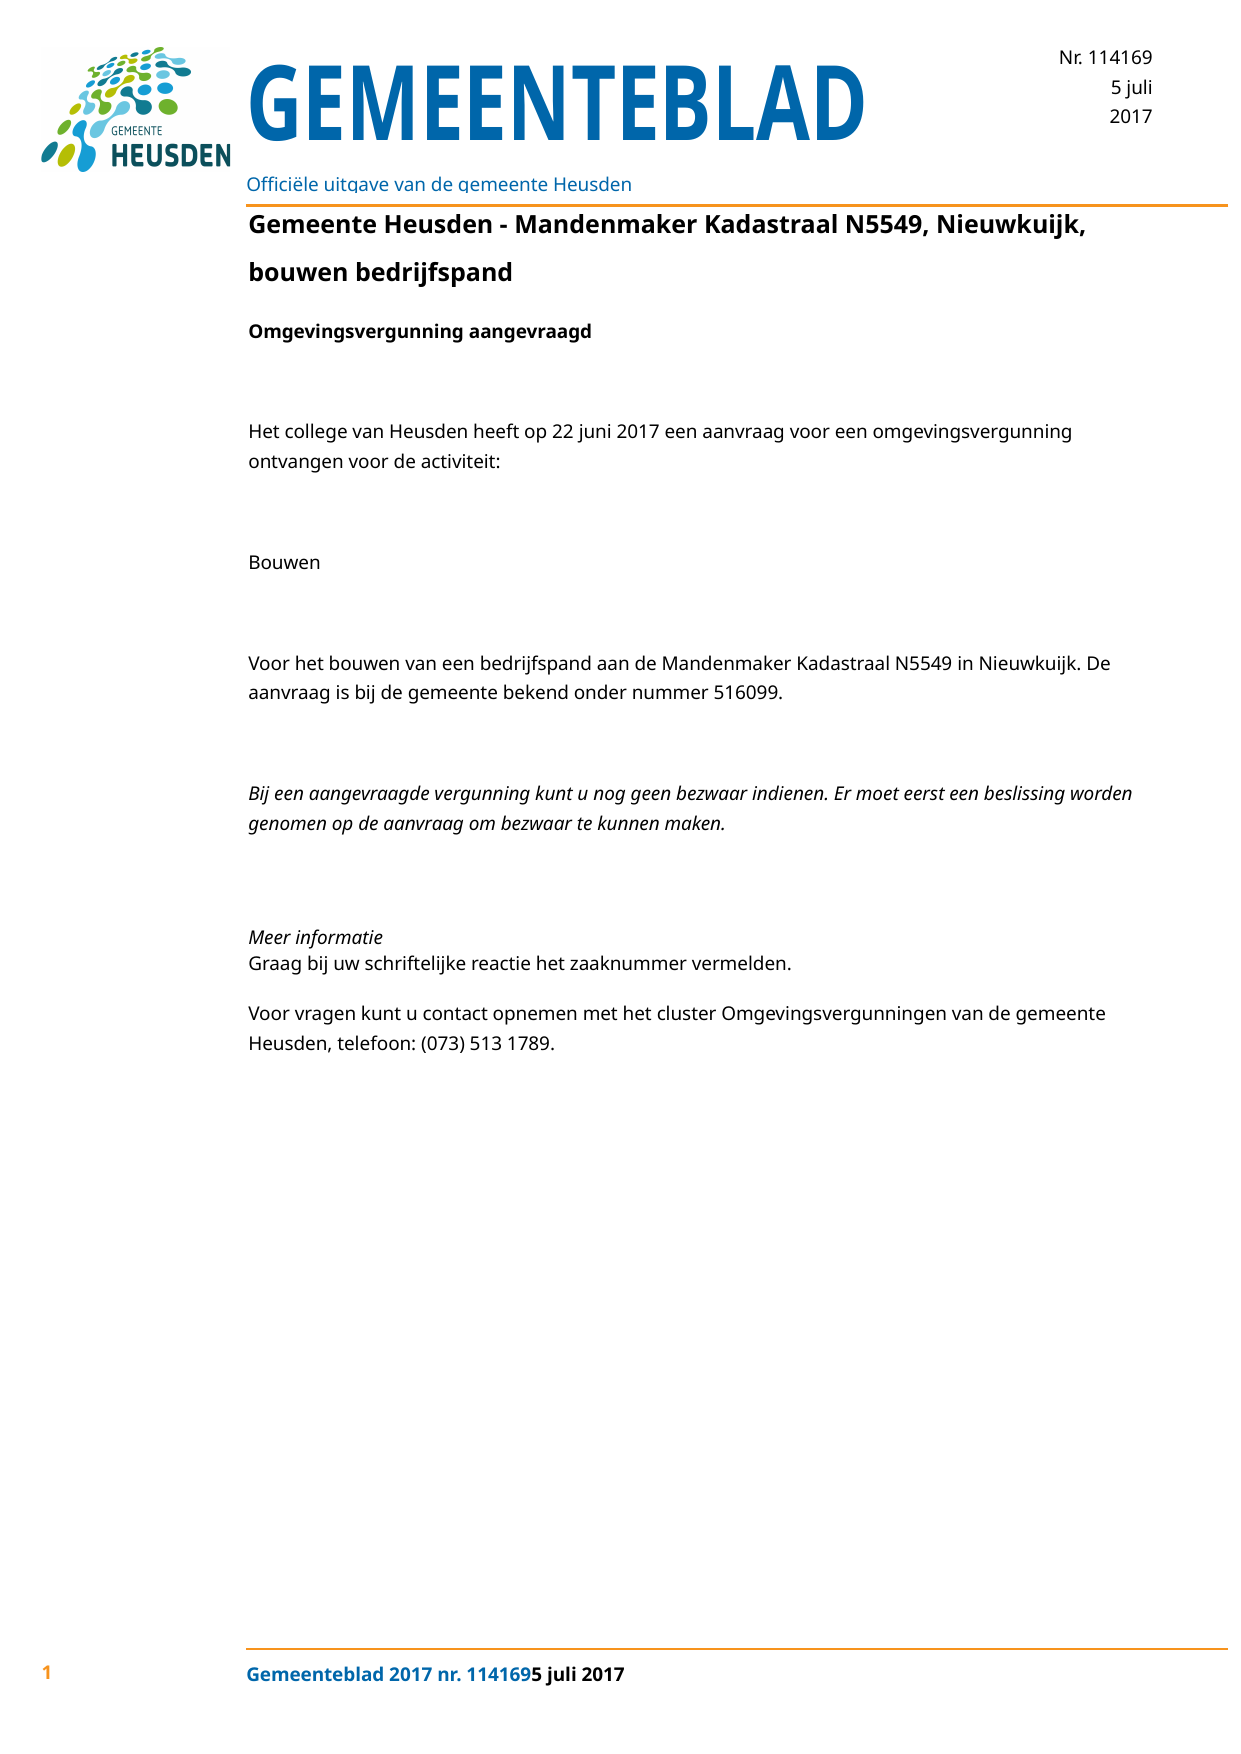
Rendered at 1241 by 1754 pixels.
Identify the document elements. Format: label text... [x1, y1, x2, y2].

text Voor vragen kunt u contact opnemen met het cluster Omgevingsvergunningen van de gemeente Heusden, telefoon: (073) 513 1789. [248, 1001, 1152, 1056]
text Het college van Heusden heeft op 22 juni 2017 een aanvraag voor een omgevingsvergunning ontvangen voor de activiteit: [248, 419, 1152, 474]
text Graag bij uw schriftelijke reactie het zaaknummer vermelden. [248, 950, 1152, 976]
text Voor het bouwen van een bedrijfspand aan de Mandenmaker Kadastraal N5549 in Nieuwkuijk. De aanvraag is bij de gemeente bekend onder nummer 516099. [248, 650, 1152, 705]
text Bij een aangevraagde vergunning kunt u nog geen bezwaar indienen. Er moet eerst een beslissing worden genomen op de aanvraag om bezwaar te kunnen maken. [248, 780, 1152, 836]
text Bouwen [248, 549, 1152, 575]
text Meer informatie [248, 924, 1152, 950]
text Omgevingsvergunning aangevraagd [248, 318, 1152, 344]
text Gemeente Heusden - Mandenmaker Kadastraal N5549, Nieuwkuijk, bouwen bedrijfspand [248, 207, 1152, 288]
picture [41, 47, 231, 172]
